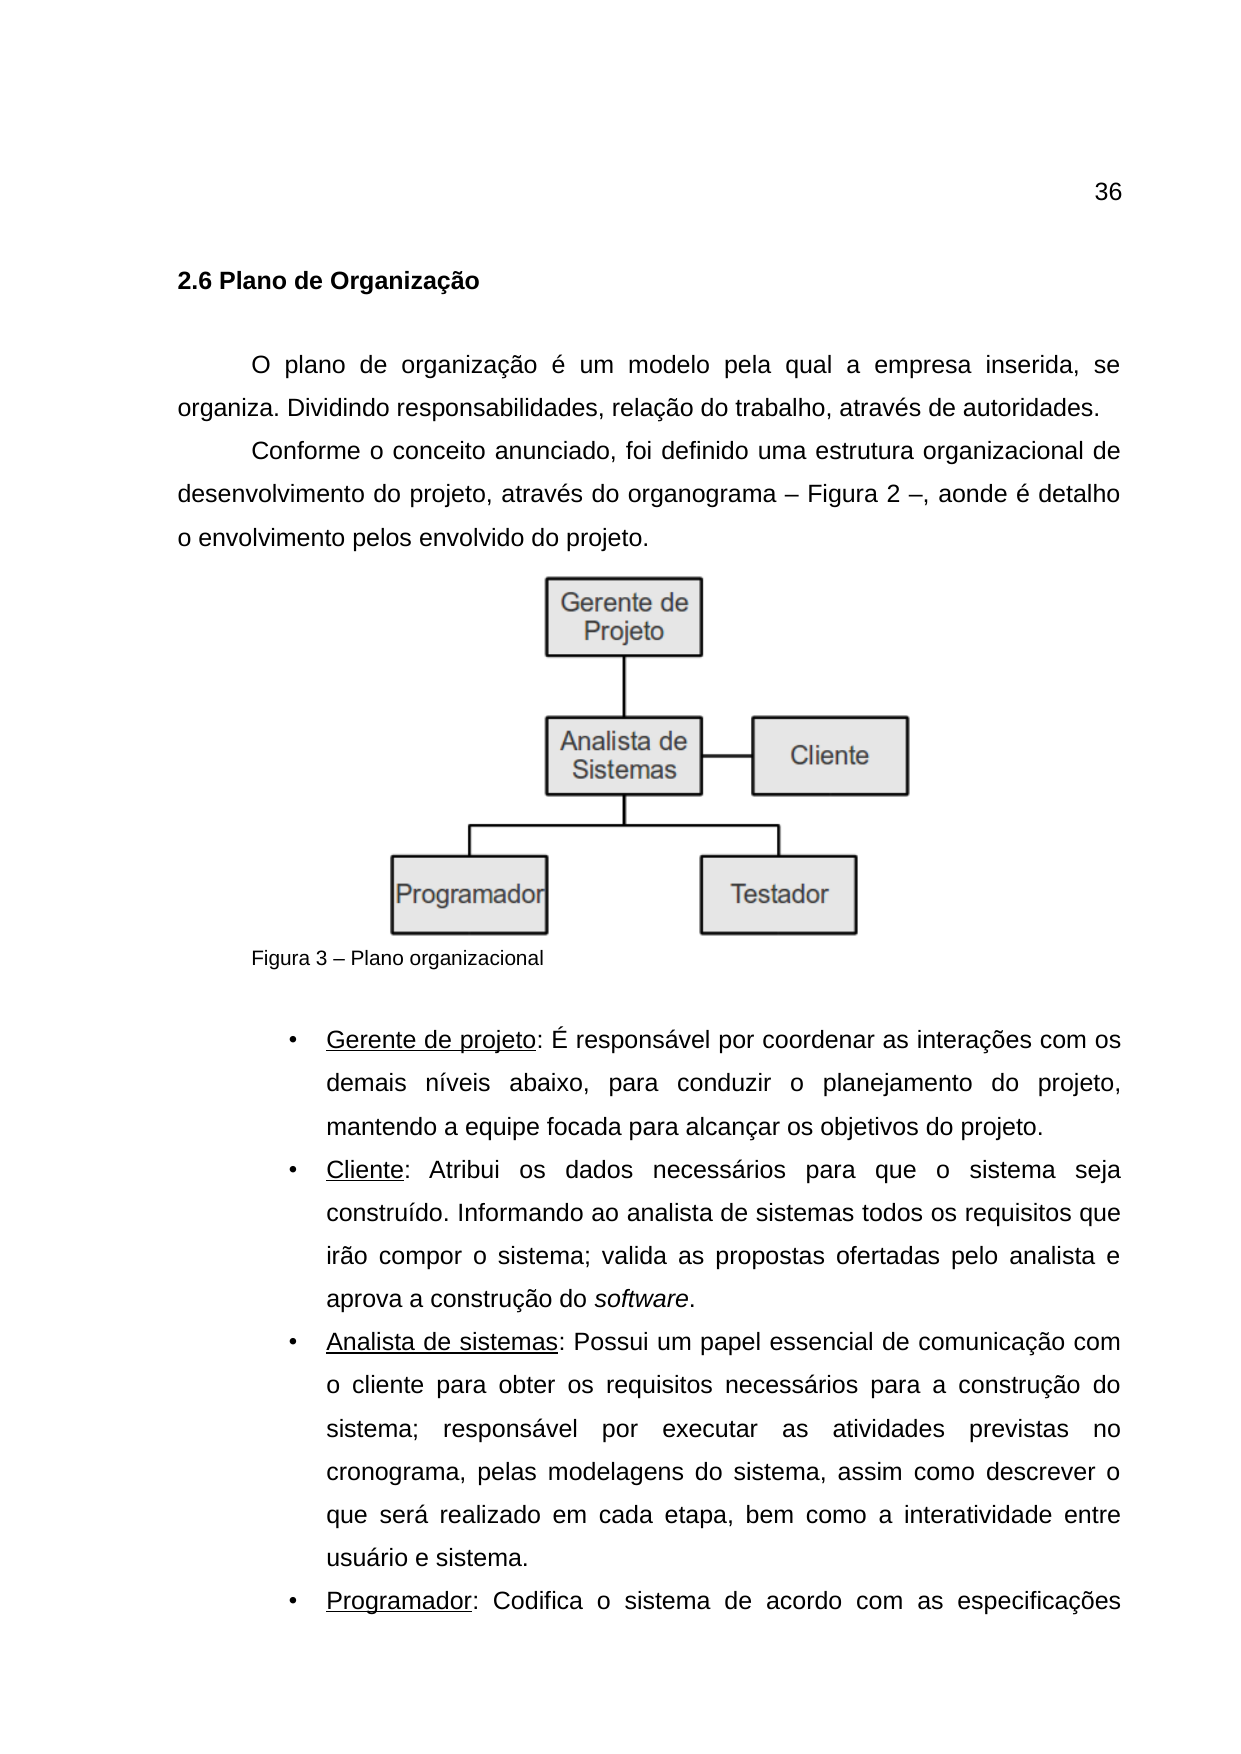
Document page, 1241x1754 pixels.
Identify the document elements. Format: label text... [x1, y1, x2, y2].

picture [376, 565, 924, 946]
list Gerente de projeto: É responsável por coordenar as interações com os demais níveis abaixo, para conduzir o planejamento do projeto, mantendo a equipe focada para alcançar os objetivos do projeto. [288, 1025, 1122, 1140]
text Conforme o conceito anunciado, foi definido uma estrutura organizacional de desenvolvimento do projeto, através do organograma – Figura 2 –, aonde é detalho o envolvimento pelos envolvido do projeto. [177, 436, 1122, 551]
list Programador: Codifica o sistema de acordo com as especificações [288, 1586, 1122, 1615]
text Figura 3 – Plano organizacional [177, 946, 1122, 969]
subtitle 2.6 Plano de Organização [177, 266, 1122, 294]
text O plano de organização é um modelo pela qual a empresa inserida, se organiza. Dividindo responsabilidades, relação do trabalho, através de autoridades. [177, 350, 1122, 422]
list Cliente: Atribui os dados necessários para que o sistema seja construído. Informando ao analista de sistemas todos os requisitos que irão compor o sistema; valida as propostas ofertadas pelo analista e aprova a construção do software. [288, 1155, 1122, 1313]
list Analista de sistemas: Possui um papel essencial de comunicação com o cliente para obter os requisitos necessários para a construção do sistema; responsável por executar as atividades previstas no cronograma, pelas modelagens do sistema, assim como descrever o que será realizado em cada etapa, bem como a interatividade entre usuário e sistema. [288, 1327, 1122, 1572]
